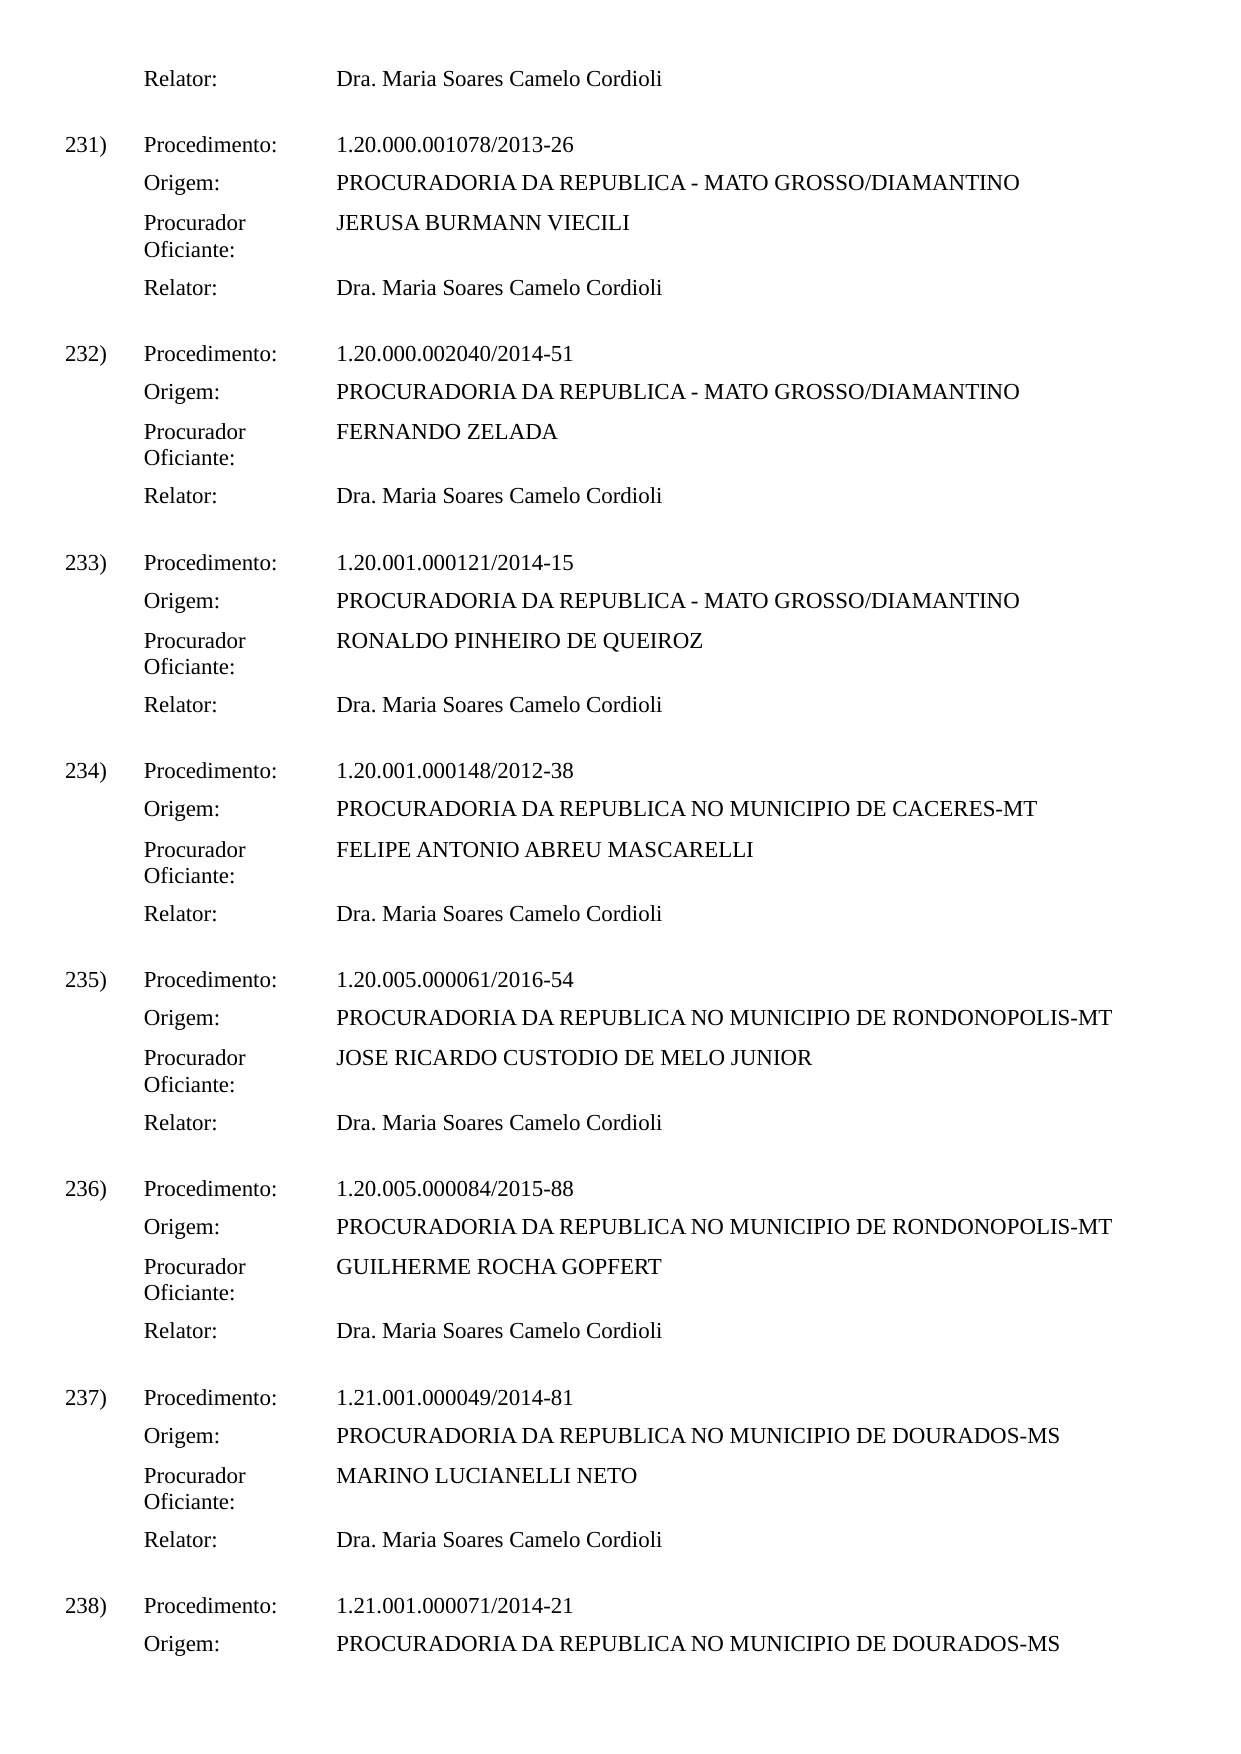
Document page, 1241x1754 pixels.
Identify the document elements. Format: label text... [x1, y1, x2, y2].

table_cell [59, 1103, 138, 1143]
table_cell Dra. Maria Soares Camelo Cordioli [330, 1312, 1181, 1352]
table_header Procedimento: [138, 543, 330, 581]
table_header 231) [59, 126, 138, 163]
table_cell PROCURADORIA DA REPUBLICA NO MUNICIPIO DE CACERES-MT [330, 790, 1181, 830]
table_cell [59, 1207, 138, 1247]
table_cell [59, 164, 138, 204]
table_header 238) [59, 1587, 138, 1625]
table_header 237) [59, 1378, 138, 1416]
table_cell [59, 1520, 138, 1561]
table_header 1.21.001.000049/2014-81 [330, 1378, 1181, 1416]
table_cell Dra. Maria Soares Camelo Cordioli [330, 477, 1181, 517]
table_cell Dra. Maria Soares Camelo Cordioli [330, 59, 1181, 99]
table_cell FERNANDO ZELADA [330, 413, 1181, 477]
table_cell Relator: [138, 59, 330, 99]
table_cell Origem: [138, 581, 330, 621]
table_header 1.20.005.000084/2015-88 [330, 1169, 1181, 1207]
table_cell Procurador Oficiante: [138, 204, 330, 268]
table_header Procedimento: [138, 126, 330, 163]
table_cell MARINO LUCIANELLI NETO [330, 1456, 1181, 1520]
table_cell [59, 685, 138, 726]
table_header 232) [59, 334, 138, 372]
table_cell Relator: [138, 685, 330, 726]
table_header Procedimento: [138, 752, 330, 790]
table_cell Origem: [138, 1207, 330, 1247]
table_cell Origem: [138, 372, 330, 412]
table_cell [59, 1416, 138, 1456]
table_header 1.20.000.001078/2013-26 [330, 126, 1181, 163]
table_cell JOSE RICARDO CUSTODIO DE MELO JUNIOR [330, 1039, 1181, 1103]
table_cell Dra. Maria Soares Camelo Cordioli [330, 685, 1181, 726]
table_cell [59, 1456, 138, 1520]
table_cell Dra. Maria Soares Camelo Cordioli [330, 1103, 1181, 1143]
table_cell Procurador Oficiante: [138, 1248, 330, 1312]
table_cell Relator: [138, 1103, 330, 1143]
table_cell Relator: [138, 268, 330, 308]
table_cell PROCURADORIA DA REPUBLICA - MATO GROSSO/DIAMANTINO [330, 581, 1181, 621]
table_header Procedimento: [138, 1169, 330, 1207]
table_cell [59, 790, 138, 830]
table_header 1.20.000.002040/2014-51 [330, 334, 1181, 372]
table_header 1.21.001.000071/2014-21 [330, 1587, 1181, 1625]
table_cell FELIPE ANTONIO ABREU MASCARELLI [330, 830, 1181, 894]
table_cell PROCURADORIA DA REPUBLICA NO MUNICIPIO DE RONDONOPOLIS-MT [330, 1207, 1181, 1247]
table_cell Origem: [138, 1416, 330, 1456]
table_cell [59, 999, 138, 1039]
table_cell [59, 413, 138, 477]
table_header 1.20.001.000148/2012-38 [330, 752, 1181, 790]
table_header 236) [59, 1169, 138, 1207]
table_cell [59, 894, 138, 934]
table_cell Origem: [138, 999, 330, 1039]
table_header 234) [59, 752, 138, 790]
table_cell Origem: [138, 790, 330, 830]
table_cell Procurador Oficiante: [138, 413, 330, 477]
table_cell Origem: [138, 1625, 330, 1665]
table_cell PROCURADORIA DA REPUBLICA - MATO GROSSO/DIAMANTINO [330, 164, 1181, 204]
table_cell Dra. Maria Soares Camelo Cordioli [330, 268, 1181, 308]
table_cell [59, 830, 138, 894]
table_cell [59, 268, 138, 308]
table_cell [59, 581, 138, 621]
table_cell PROCURADORIA DA REPUBLICA NO MUNICIPIO DE RONDONOPOLIS-MT [330, 999, 1181, 1039]
table_header Procedimento: [138, 1587, 330, 1625]
table_header 235) [59, 961, 138, 998]
table_header 1.20.001.000121/2014-15 [330, 543, 1181, 581]
table_cell JERUSA BURMANN VIECILI [330, 204, 1181, 268]
table_cell [59, 372, 138, 412]
table_cell Dra. Maria Soares Camelo Cordioli [330, 1520, 1181, 1561]
table_cell Origem: [138, 164, 330, 204]
table_cell [59, 59, 138, 99]
table_cell Procurador Oficiante: [138, 1039, 330, 1103]
table_cell [59, 1312, 138, 1352]
table_cell Relator: [138, 1312, 330, 1352]
table_cell [59, 621, 138, 685]
table_cell [59, 204, 138, 268]
table_cell Dra. Maria Soares Camelo Cordioli [330, 894, 1181, 934]
table_cell PROCURADORIA DA REPUBLICA NO MUNICIPIO DE DOURADOS-MS [330, 1625, 1181, 1665]
table_cell [59, 1625, 138, 1665]
table_cell [59, 1039, 138, 1103]
table_header 1.20.005.000061/2016-54 [330, 961, 1181, 998]
table_cell Relator: [138, 894, 330, 934]
table_cell [59, 477, 138, 517]
table_cell PROCURADORIA DA REPUBLICA NO MUNICIPIO DE DOURADOS-MS [330, 1416, 1181, 1456]
table_cell PROCURADORIA DA REPUBLICA - MATO GROSSO/DIAMANTINO [330, 372, 1181, 412]
table_cell [59, 1248, 138, 1312]
table_header Procedimento: [138, 961, 330, 998]
table_cell Relator: [138, 477, 330, 517]
table_header 233) [59, 543, 138, 581]
table_cell RONALDO PINHEIRO DE QUEIROZ [330, 621, 1181, 685]
table_header Procedimento: [138, 334, 330, 372]
table_cell Procurador Oficiante: [138, 621, 330, 685]
table_header Procedimento: [138, 1378, 330, 1416]
table_cell Procurador Oficiante: [138, 1456, 330, 1520]
table_cell Procurador Oficiante: [138, 830, 330, 894]
table_cell Relator: [138, 1520, 330, 1561]
table_cell GUILHERME ROCHA GOPFERT [330, 1248, 1181, 1312]
